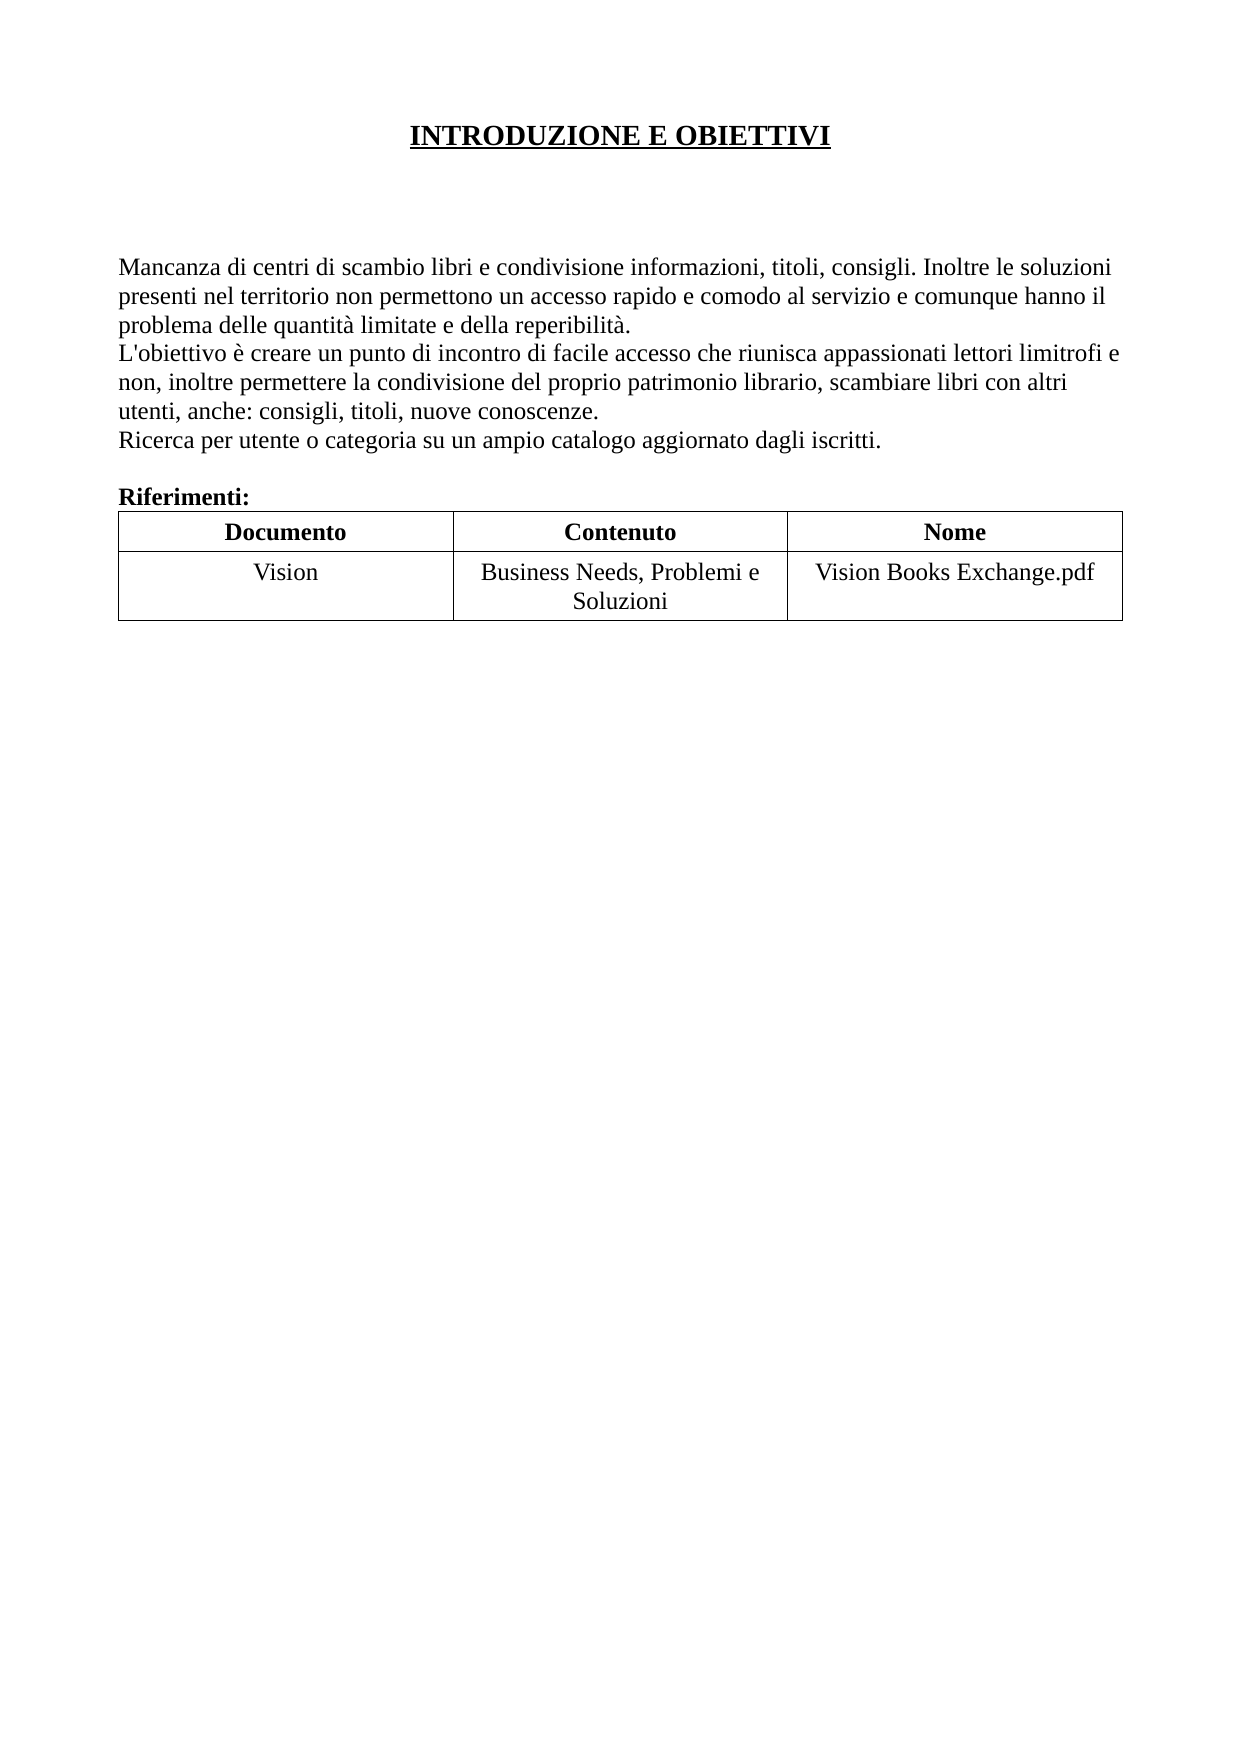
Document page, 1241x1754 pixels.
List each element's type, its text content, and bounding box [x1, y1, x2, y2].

table_cell Vision Books Exchange.pdf [788, 552, 1122, 620]
table_cell Business Needs, Problemi e Soluzioni [454, 552, 787, 620]
table_header Nome [788, 512, 1122, 551]
text Riferimenti: [118, 482, 1122, 511]
text INTRODUZIONE E OBIETTIVI [118, 118, 1122, 152]
text Ricerca per utente o categoria su un ampio catalogo aggiornato dagli iscritti. [118, 425, 1122, 453]
table_header Documento [119, 512, 453, 551]
text L'obiettivo è creare un punto di incontro di facile accesso che riunisca appassionati lettori limitrofi e non, inoltre permettere la condivisione del proprio patrimonio librario, scambiare libri con altri utenti, anche: consigli, titoli, nuove conoscenze. [118, 338, 1122, 425]
table_header Contenuto [454, 512, 787, 551]
text Mancanza di centri di scambio libri e condivisione informazioni, titoli, consigli. Inoltre le soluzioni presenti nel territorio non permettono un accesso rapido e comodo al servizio e comunque hanno il problema delle quantità limitate e della reperibilità. [118, 252, 1122, 338]
table_cell Vision [119, 552, 453, 620]
